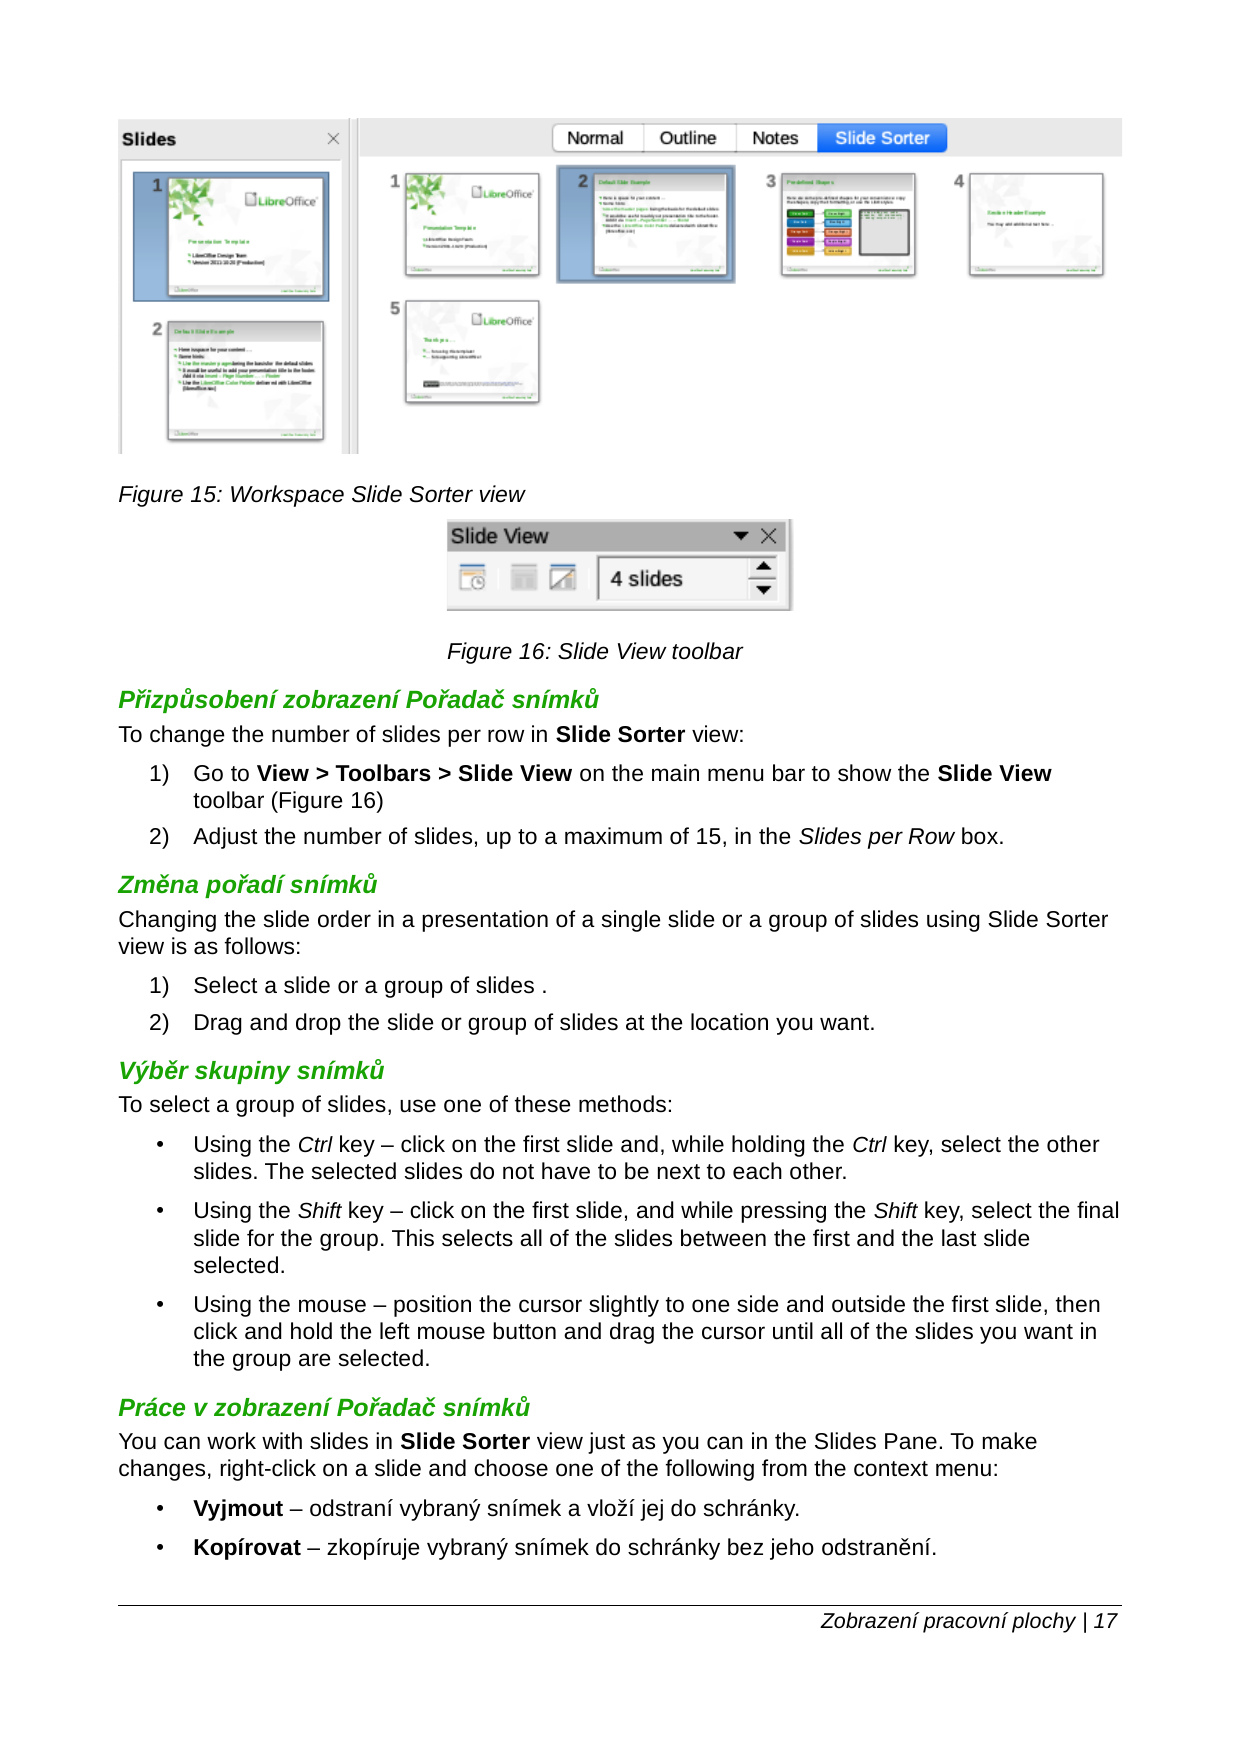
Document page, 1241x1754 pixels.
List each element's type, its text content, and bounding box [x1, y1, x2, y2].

list Using the mouse – position the cursor slightly to one side and outside the first slide, then click and hold the left mouse button and drag the cursor until all of the slides you want in the group are selected. [156, 1291, 1122, 1372]
text Figure 16: Slide View toolbar [447, 611, 793, 664]
subtitle Práce v zobrazení Pořadač snímků [118, 1392, 1122, 1421]
list Using the Shift key – click on the first slide, and while pressing the Shift key, select the final slide for the group. This selects all of the slides between the first and the last slide selected. [156, 1197, 1122, 1278]
subtitle Přizpůsobení zobrazení Pořadač snímků [118, 685, 1122, 714]
list Using the Ctrl key – click on the first slide and, while holding the Ctrl key, select the other slides. The selected slides do not have to be next to each other. [156, 1130, 1122, 1184]
list Changing the slide order in a presentation of a single slide or a group of slides using Slide Sorter view is as follows: [118, 905, 1122, 959]
list Kopírovat – zkopíruje vybraný snímek do schránky bez jeho odstranění. [156, 1534, 1122, 1561]
list To select a group of slides, use one of these methods: [118, 1091, 1122, 1118]
list Select a slide or a group of slides . [169, 972, 1122, 999]
picture [118, 118, 1123, 454]
list Vyjmout – odstraní vybraný snímek a vloží jej do schránky. [156, 1494, 1122, 1521]
text Figure 15: Workspace Slide Sorter view [118, 454, 1122, 508]
picture [446, 519, 794, 611]
subtitle Výběr skupiny snímků [118, 1056, 1122, 1084]
text To change the number of slides per row in Slide Sorter view: [118, 720, 1122, 747]
list Adjust the number of slides, up to a maximum of 15, in the Slides per Row box. [169, 822, 1122, 849]
list Go to View > Toolbars > Slide View on the main menu bar to show the Slide View toolbar (Figure 16) [169, 759, 1122, 814]
text You can work with slides in Slide Sorter view just as you can in the Slides Pane. To make changes, right-click on a slide and choose one of the following from the context menu: [118, 1427, 1122, 1482]
subtitle Změna pořadí snímků [118, 870, 1122, 899]
list Drag and drop the slide or group of slides at the location you want. [169, 1008, 1122, 1035]
